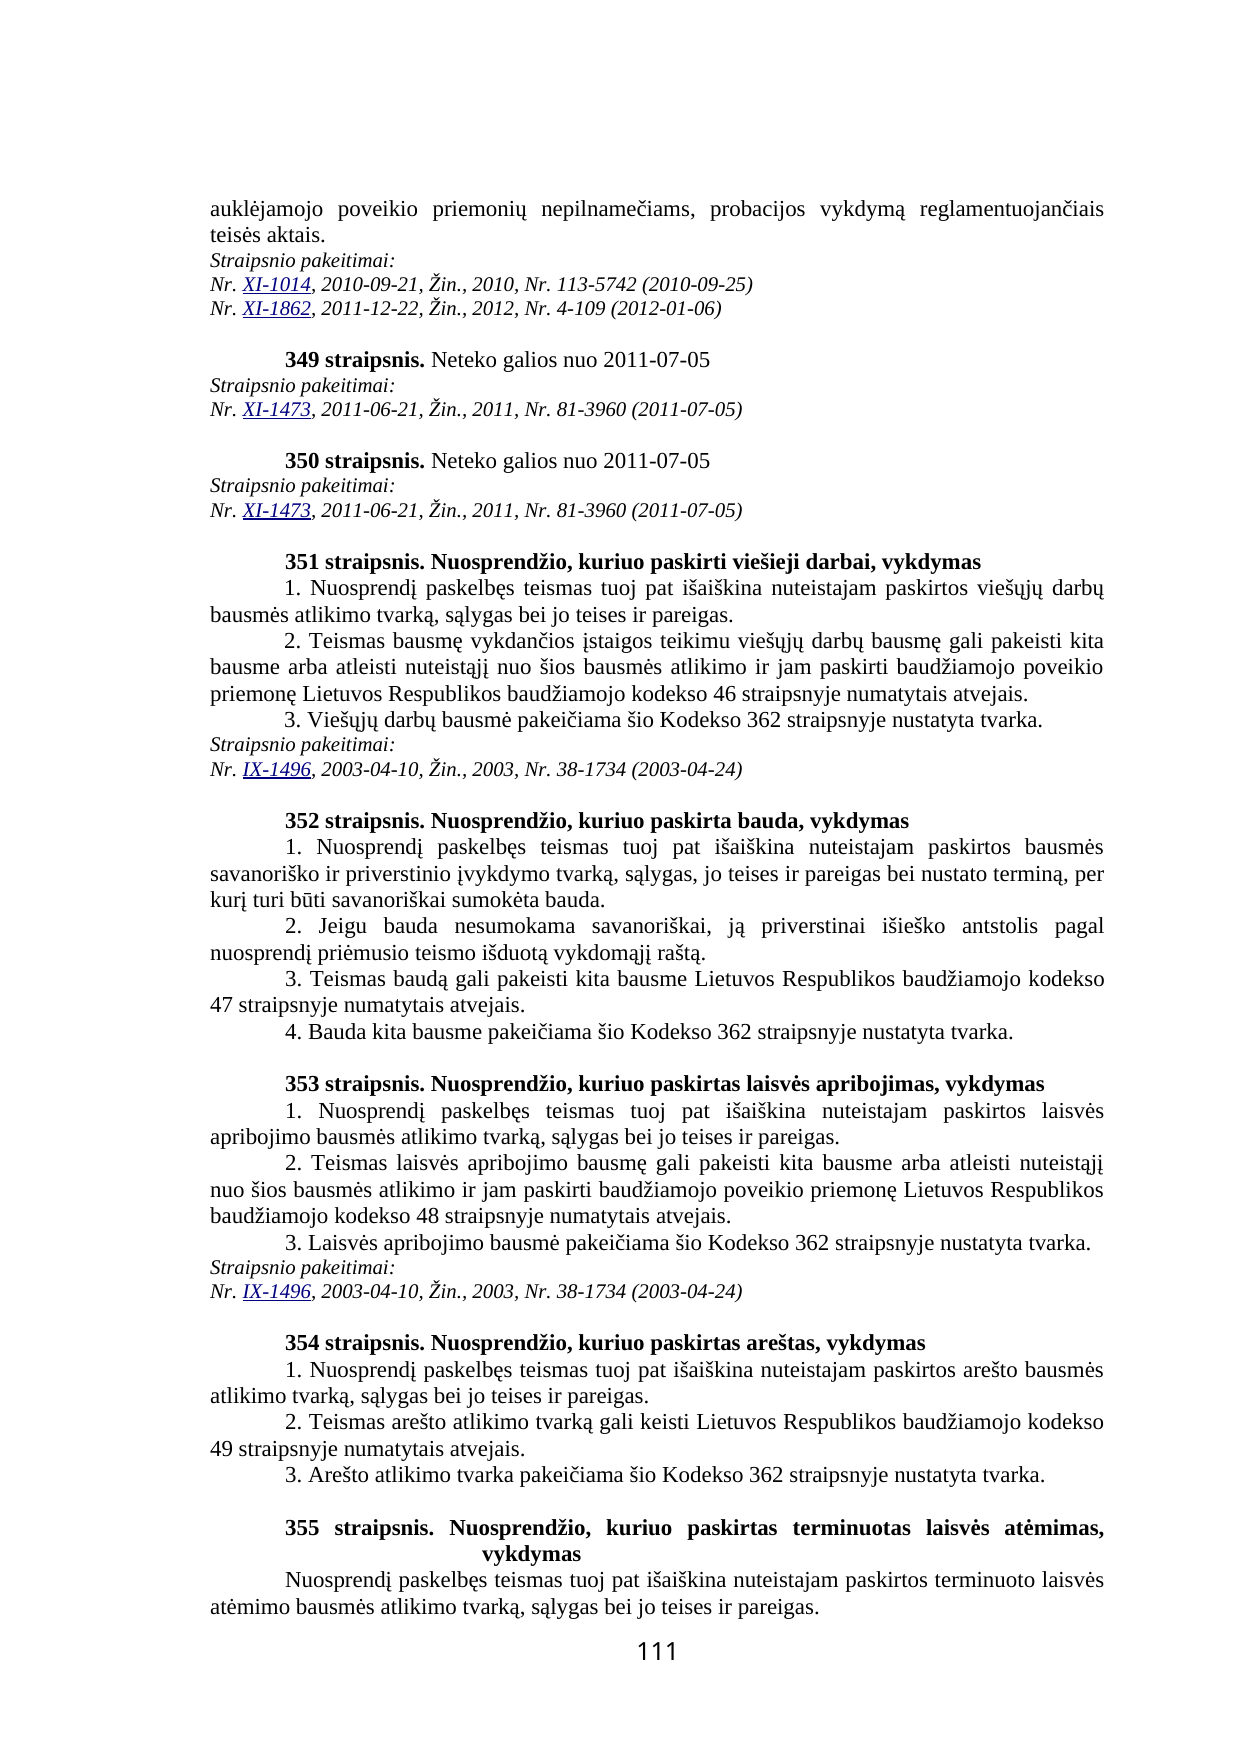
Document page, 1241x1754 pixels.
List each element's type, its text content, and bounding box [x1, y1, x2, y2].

text 349 straipsnis. Neteko galios nuo 2011-07-05 [210, 346, 1106, 373]
text 350 straipsnis. Neteko galios nuo 2011-07-05 [210, 447, 1106, 473]
text Nr. XI-1473, 2011-06-21, Žin., 2011, Nr. 81-3960 (2011-07-05) [210, 497, 1106, 522]
text 351 straipsnis. Nuosprendžio, kuriuo paskirti viešieji darbai, vykdymas [210, 548, 1106, 574]
text auklėjamojo poveikio priemonių nepilnamečiams, probacijos vykdymą reglamentuojančiais teisės aktais. [210, 195, 1106, 248]
text Straipsnio pakeitimai: [210, 732, 1106, 756]
text 3. Laisvės apribojimo bausmė pakeičiama šio Kodekso 362 straipsnyje nustatyta tvarka. [210, 1228, 1106, 1255]
text 3. Arešto atlikimo tvarka pakeičiama šio Kodekso 362 straipsnyje nustatyta tvarka. [210, 1461, 1106, 1487]
text 2. Teismas laisvės apribojimo bausmę gali pakeisti kita bausme arba atleisti nuteistąjį nuo šios bausmės atlikimo ir jam paskirti baudžiamojo poveikio priemonę Lietuvos Respublikos baudžiamojo kodekso 48 straipsnyje numatytais atvejais. [210, 1149, 1106, 1228]
text Nr. XI-1862, 2011-12-22, Žin., 2012, Nr. 4-109 (2012-01-06) [210, 296, 1106, 320]
text 3. Viešųjų darbų bausmė pakeičiama šio Kodekso 362 straipsnyje nustatyta tvarka. [210, 706, 1106, 732]
text 3. Teismas baudą gali pakeisti kita bausme Lietuvos Respublikos baudžiamojo kodekso 47 straipsnyje numatytais atvejais. [210, 965, 1106, 1018]
text Straipsnio pakeitimai: [210, 473, 1106, 497]
text Straipsnio pakeitimai: [210, 373, 1106, 397]
text Straipsnio pakeitimai: [210, 1255, 1106, 1279]
text 353 straipsnis. Nuosprendžio, kuriuo paskirtas laisvės apribojimas, vykdymas [285, 1070, 1106, 1097]
text 1. Nuosprendį paskelbęs teismas tuoj pat išaiškina nuteistajam paskirtos viešųjų darbų bausmės atlikimo tvarką, sąlygas bei jo teises ir pareigas. [210, 574, 1106, 627]
text Nuosprendį paskelbęs teismas tuoj pat išaiškina nuteistajam paskirtos terminuoto laisvės atėmimo bausmės atlikimo tvarką, sąlygas bei jo teises ir pareigas. [210, 1567, 1106, 1619]
text 355 straipsnis. Nuosprendžio, kuriuo paskirtas terminuotas laisvės atėmimas, vykdymas [285, 1514, 1106, 1567]
text 1. Nuosprendį paskelbęs teismas tuoj pat išaiškina nuteistajam paskirtos laisvės apribojimo bausmės atlikimo tvarką, sąlygas bei jo teises ir pareigas. [210, 1097, 1106, 1149]
text Nr. XI-1014, 2010-09-21, Žin., 2010, Nr. 113-5742 (2010-09-25) [210, 272, 1106, 296]
text 1. Nuosprendį paskelbęs teismas tuoj pat išaiškina nuteistajam paskirtos bausmės savanoriško ir priverstinio įvykdymo tvarką, sąlygas, jo teises ir pareigas bei nustato terminą, per kurį turi būti savanoriškai sumokėta bauda. [210, 833, 1106, 912]
text Nr. IX-1496, 2003-04-10, Žin., 2003, Nr. 38-1734 (2003-04-24) [210, 756, 1106, 781]
text 352 straipsnis. Nuosprendžio, kuriuo paskirta bauda, vykdymas [210, 807, 1106, 833]
text Straipsnio pakeitimai: [210, 248, 1106, 272]
text 4. Bauda kita bausme pakeičiama šio Kodekso 362 straipsnyje nustatyta tvarka. [210, 1018, 1106, 1044]
text 1. Nuosprendį paskelbęs teismas tuoj pat išaiškina nuteistajam paskirtos arešto bausmės atlikimo tvarką, sąlygas bei jo teises ir pareigas. [210, 1356, 1106, 1408]
text 2. Teismas bausmę vykdančios įstaigos teikimu viešųjų darbų bausmę gali pakeisti kita bausme arba atleisti nuteistąjį nuo šios bausmės atlikimo ir jam paskirti baudžiamojo poveikio priemonę Lietuvos Respublikos baudžiamojo kodekso 46 straipsnyje numatytais atvejais. [210, 627, 1106, 706]
text Nr. IX-1496, 2003-04-10, Žin., 2003, Nr. 38-1734 (2003-04-24) [210, 1279, 1106, 1303]
text 2. Jeigu bauda nesumokama savanoriškai, ją priverstinai išieško antstolis pagal nuosprendį priėmusio teismo išduotą vykdomąjį raštą. [210, 912, 1106, 965]
text 354 straipsnis. Nuosprendžio, kuriuo paskirtas areštas, vykdymas [210, 1329, 1106, 1356]
text Nr. XI-1473, 2011-06-21, Žin., 2011, Nr. 81-3960 (2011-07-05) [210, 397, 1106, 421]
text 2. Teismas arešto atlikimo tvarką gali keisti Lietuvos Respublikos baudžiamojo kodekso 49 straipsnyje numatytais atvejais. [210, 1408, 1106, 1461]
